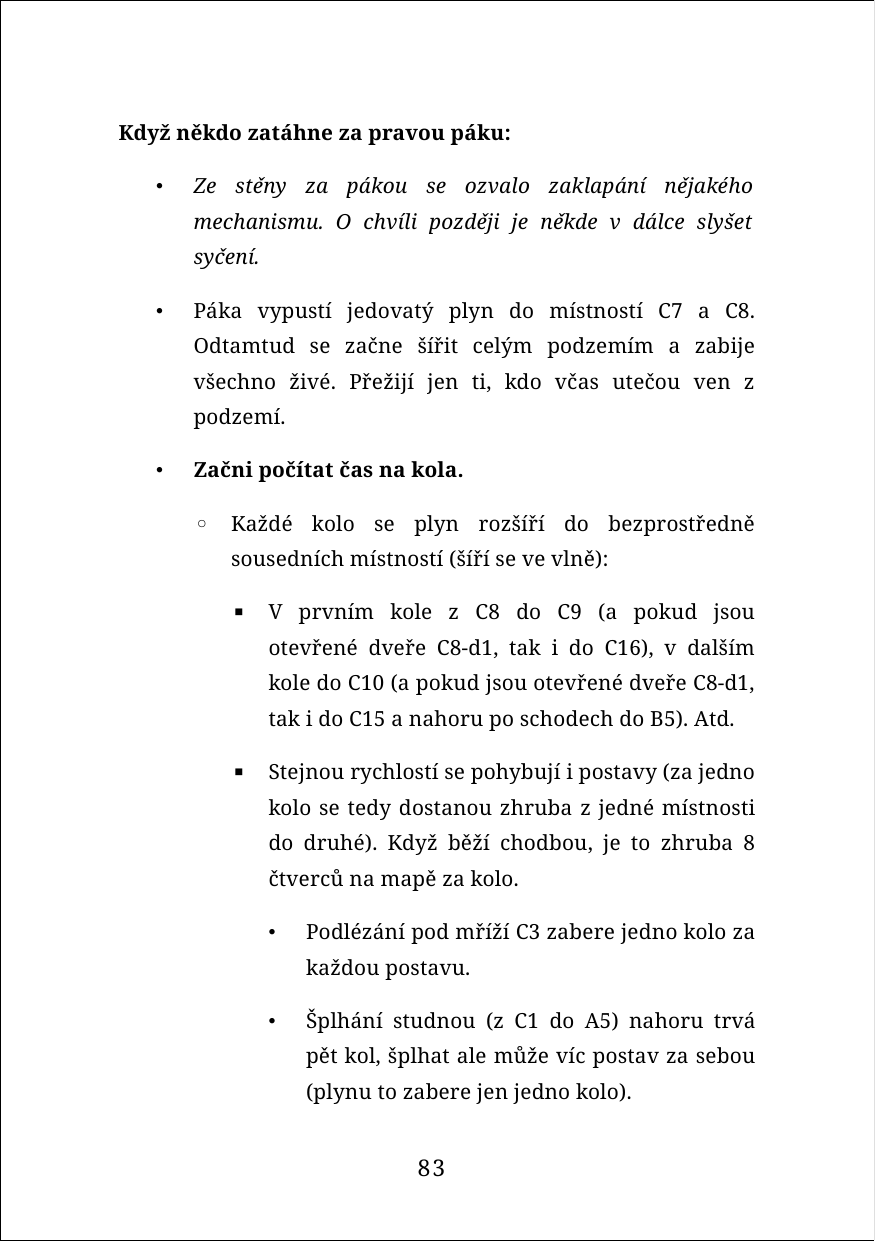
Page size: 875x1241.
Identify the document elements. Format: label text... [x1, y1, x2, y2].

text Když někdo zatáhne za pravou páku: [118, 118, 756, 147]
list Začni počítat čas na kola. [156, 456, 756, 484]
list Ze stěny za pákou se ozvalo zaklapání nějakého mechanismu. O chvíli později je někde v dálce slyšet syčení. [156, 171, 756, 271]
list Stejnou rychlostí se pohybují i postavy (za jedno kolo se tedy dostanou zhruba z jedné místnosti do druhé). Když běží chodbou, je to zhruba 8 čtverců na mapě za kolo. [231, 757, 756, 892]
list Každé kolo se plyn rozšíří do bezprostředně sousedních místností (šíří se ve vlně): [193, 509, 756, 573]
list Šplhání studnou (z C1 do A5) nahoru trvá pět kol, šplhat ale může víc postav za sebou (plynu to zabere jen jedno kolo). [268, 1006, 756, 1105]
list Páka vypustí jedovatý plyn do místností C7 a C8. Odtamtud se začne šířit celým podzemím a zabije všechno živé. Přežijí jen ti, kdo včas utečou ven z podzemí. [156, 296, 756, 431]
list V prvním kole z C8 do C9 (a pokud jsou otevřené dveře C8-d1, tak i do C16), v dalším kole do C10 (a pokud jsou otevřené dveře C8-d1, tak i do C15 a nahoru po schodech do B5). Atd. [231, 597, 756, 732]
list Podlézání pod mříží C3 zabere jedno kolo za každou postavu. [268, 917, 756, 981]
